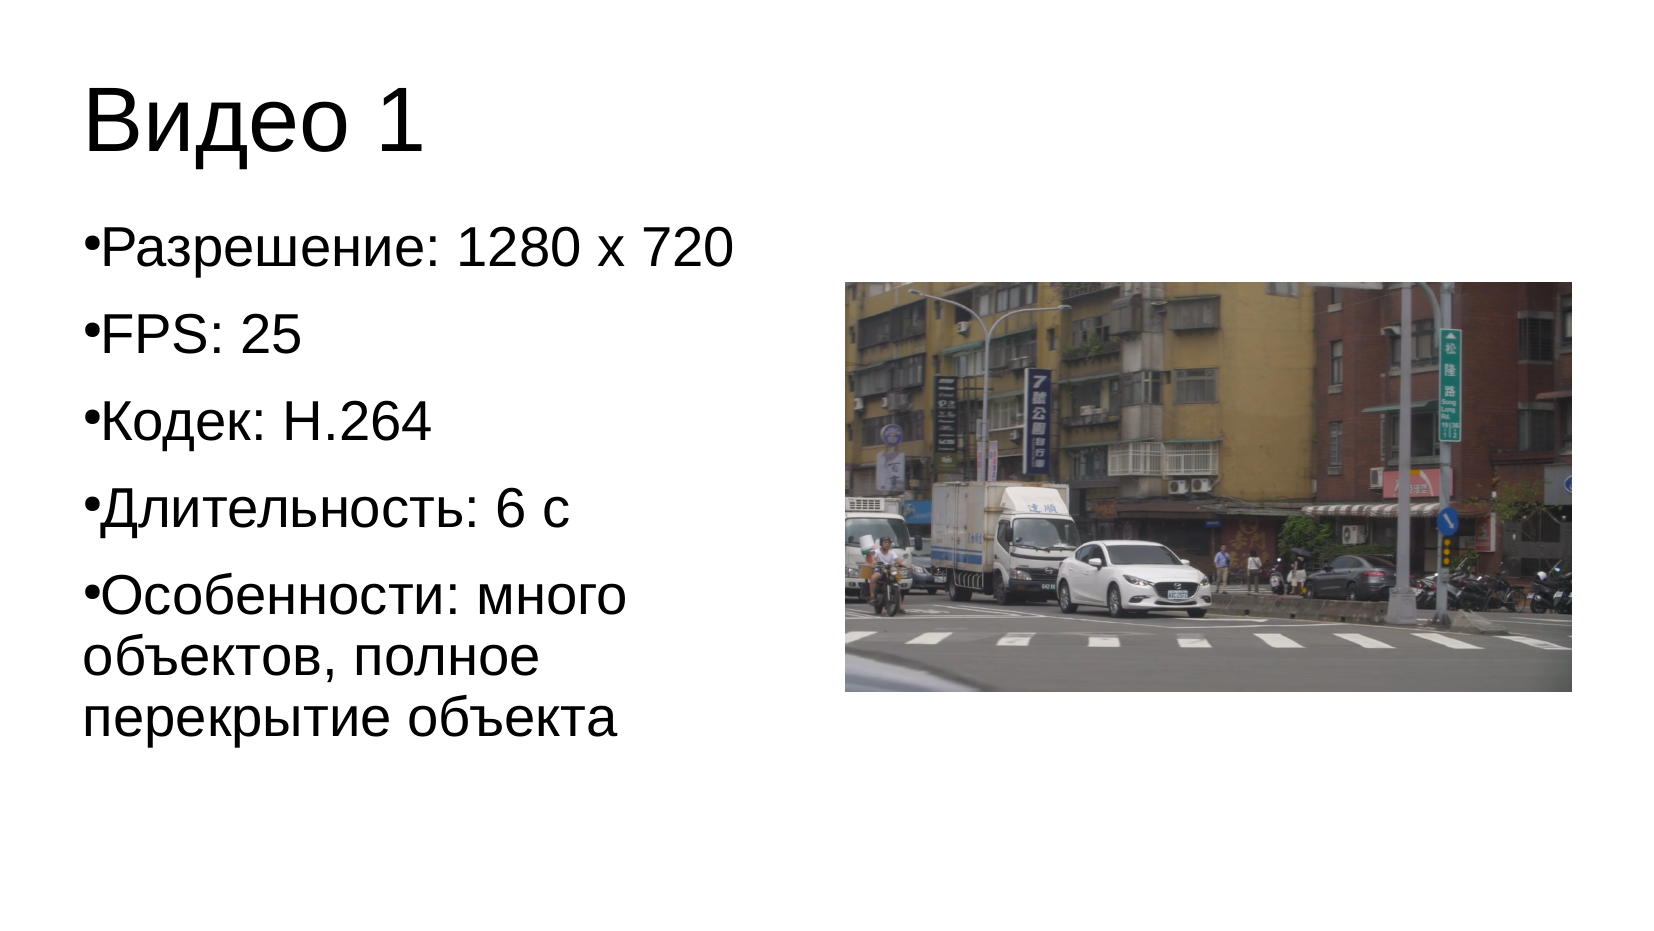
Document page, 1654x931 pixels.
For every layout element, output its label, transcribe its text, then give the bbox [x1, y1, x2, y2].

list Разрешение: 1280 x 720 FPS: 25 Кодек: H.264 Длительность: 6 с Особенности: много объектов, полное перекрытие объекта [82, 217, 809, 758]
title Видео 1 [82, 37, 1571, 193]
picture [845, 282, 1572, 692]
